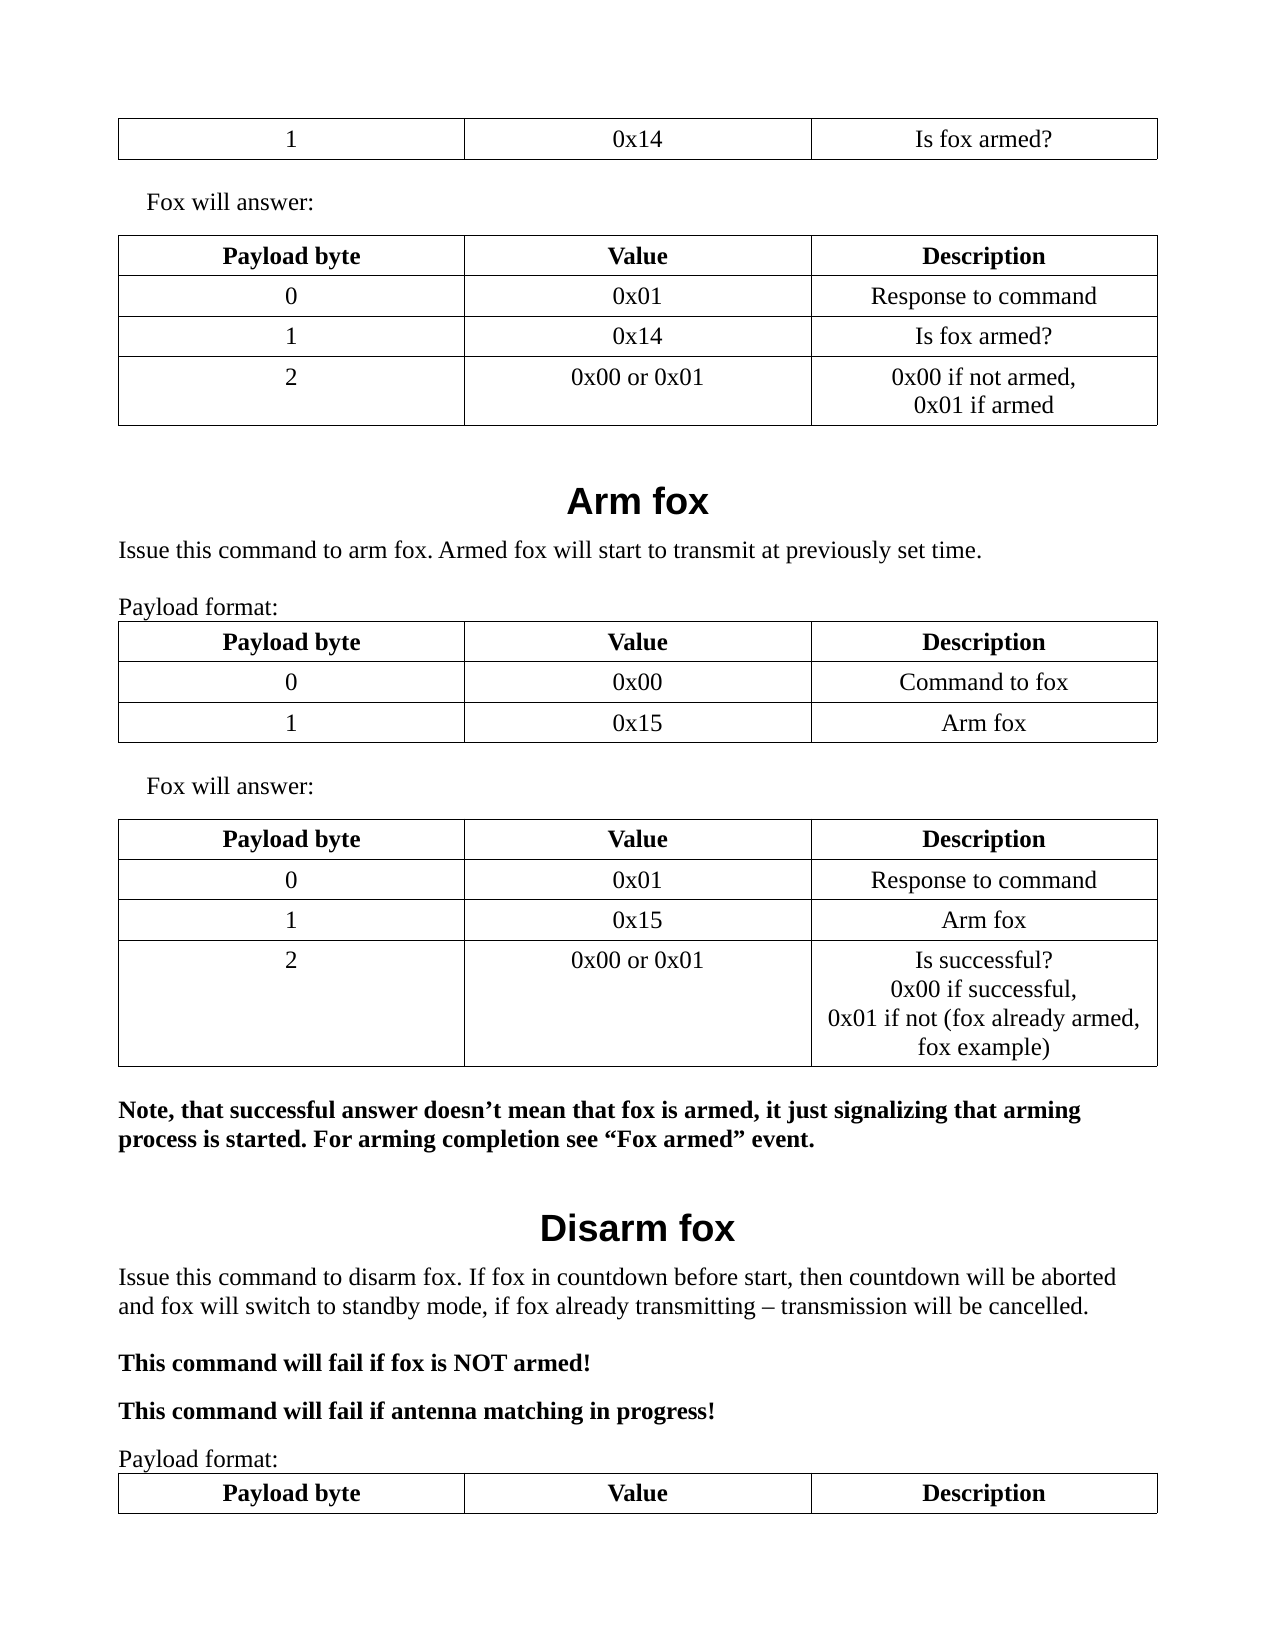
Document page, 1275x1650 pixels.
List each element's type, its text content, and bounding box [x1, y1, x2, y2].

table_cell Arm fox [812, 703, 1157, 742]
table_cell Arm fox [812, 900, 1157, 939]
text Issue this command to arm fox. Armed fox will start to transmit at previously set time. [118, 535, 1157, 564]
table_cell 0x01 [465, 860, 811, 899]
table_cell 0x14 [465, 119, 811, 158]
table_header Payload byte [119, 236, 464, 275]
text Fox will answer: [118, 771, 1157, 800]
table_cell Command to fox [812, 662, 1157, 702]
table_cell 0x00 or 0x01 [465, 357, 811, 425]
table_header Payload byte [119, 622, 464, 661]
text Note, that successful answer doesn’t mean that fox is armed, it just signalizing that arming process is started. For arming completion see “Fox armed” event. [118, 1095, 1157, 1152]
text Payload format: [118, 1444, 1157, 1472]
text Payload format: [118, 592, 1157, 621]
text This command will fail if fox is NOT armed! [118, 1348, 1157, 1377]
subtitle Disarm fox [118, 1206, 1157, 1250]
table_cell 1 [119, 900, 464, 939]
table_header Description [812, 622, 1157, 661]
table_cell 1 [119, 703, 464, 742]
table_header Value [465, 236, 811, 275]
table_cell Response to command [812, 276, 1157, 316]
table_header Description [812, 820, 1157, 859]
subtitle Arm fox [118, 479, 1157, 522]
table_header Description [812, 236, 1157, 275]
table_cell 0x15 [465, 900, 811, 939]
table_cell Is successful? 0x00 if successful, 0x01 if not (fox already armed, fox example) [812, 941, 1157, 1066]
table_cell 2 [119, 357, 464, 425]
table_cell Is fox armed? [812, 317, 1157, 356]
table_cell 2 [119, 941, 464, 1066]
table_cell 0x15 [465, 703, 811, 742]
table_header Payload byte [119, 820, 464, 859]
table_header Value [465, 1474, 811, 1513]
table_cell 1 [119, 317, 464, 356]
table_header Description [812, 1474, 1157, 1513]
text Fox will answer: [118, 187, 1157, 216]
table_cell 0 [119, 276, 464, 316]
table_cell 1 [119, 119, 464, 158]
table_cell 0x00 [465, 662, 811, 702]
table_header Value [465, 820, 811, 859]
table_cell Is fox armed? [812, 119, 1157, 158]
table_header Payload byte [119, 1474, 464, 1513]
text Issue this command to disarm fox. If fox in countdown before start, then countdown will be aborted and fox will switch to standby mode, if fox already transmitting – transmission will be cancelled. [118, 1262, 1157, 1320]
text This command will fail if antenna matching in progress! [118, 1396, 1157, 1425]
table_cell Response to command [812, 860, 1157, 899]
table_cell 0 [119, 860, 464, 899]
table_cell 0 [119, 662, 464, 702]
table_cell 0x14 [465, 317, 811, 356]
table_cell 0x00 or 0x01 [465, 941, 811, 1066]
table_cell 0x00 if not armed, 0x01 if armed [812, 357, 1157, 425]
table_header Value [465, 622, 811, 661]
table_cell 0x01 [465, 276, 811, 316]
